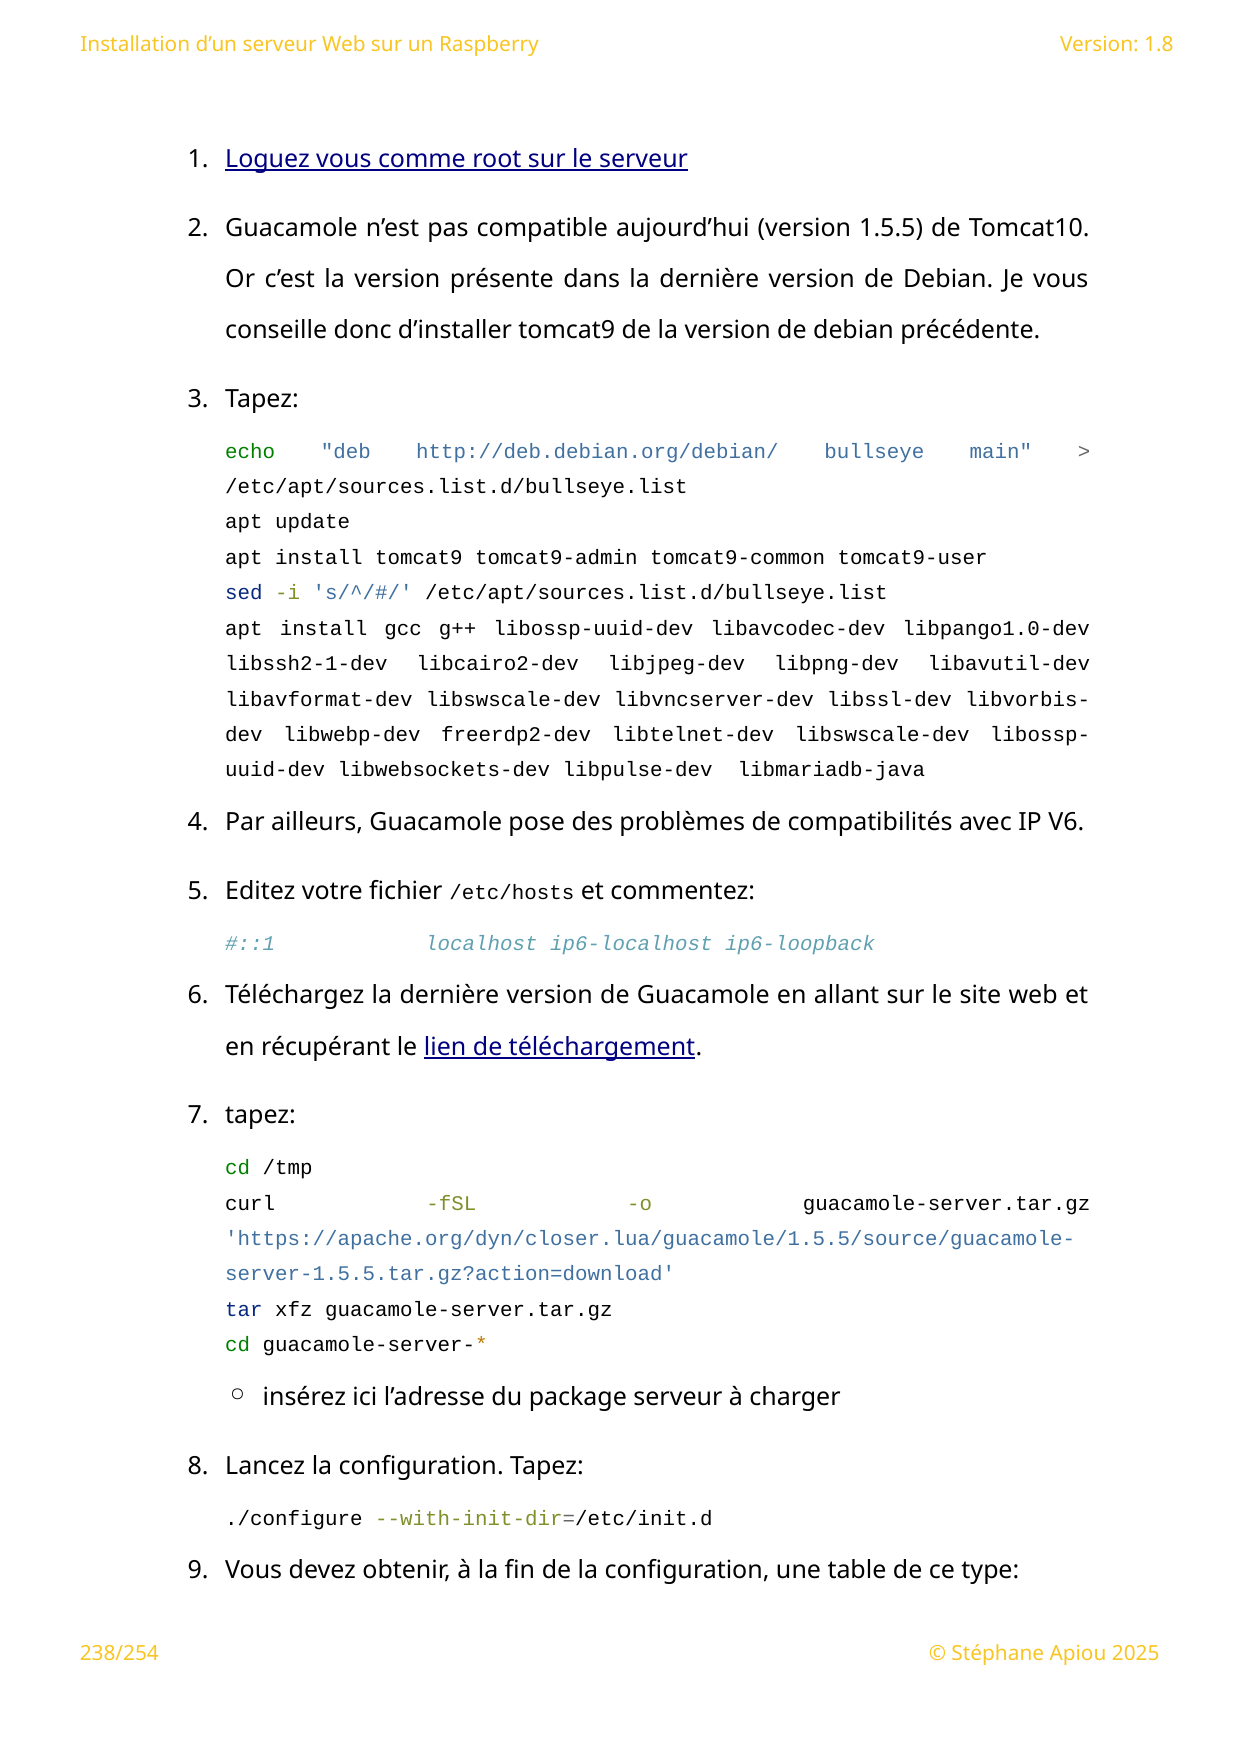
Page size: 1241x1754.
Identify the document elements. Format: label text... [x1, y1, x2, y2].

list apt install gcc g++ libossp-uuid-dev libavcodec-dev libpango1.0-dev libssh2-1-dev libcairo2-dev libjpeg-dev libpng-dev libavutil-dev libavformat-dev libswscale-dev libvncserver-dev libssl-dev libvorbis-dev libwebp-dev freerdp2-dev libtelnet-dev libswscale-dev libossp-uuid-dev libwebsockets-dev libpulse-dev libmariadb-java [187, 618, 1090, 783]
list tapez: [187, 1097, 1090, 1131]
list Par ailleurs, Guacamole pose des problèmes de compatibilités avec IP V6. [187, 804, 1090, 838]
list #::1 localhost ip6-localhost ip6-loopback [187, 933, 1090, 956]
list cd /tmp [187, 1157, 1090, 1181]
list tar xfz guacamole-server.tar.gz [187, 1299, 1090, 1322]
list Tapez: [187, 381, 1090, 415]
list Lancez la configuration. Tapez: [187, 1448, 1090, 1482]
list cd guacamole-server-* [187, 1334, 1090, 1358]
list sed -i 's/^/#/' /etc/apt/sources.list.d/bullseye.list [187, 582, 1090, 606]
list apt update [187, 512, 1090, 535]
list ./configure --with-init-dir=/etc/init.d [187, 1508, 1090, 1531]
list insérez ici l’adresse du package serveur à charger [225, 1379, 1090, 1413]
list Loguez vous comme root sur le serveur [187, 141, 1090, 175]
list Vous devez obtenir, à la fin de la configuration, une table de ce type: [187, 1552, 1090, 1586]
list Téléchargez la dernière version de Guacamole en allant sur le site web et en récupérant le lien de téléchargement. [187, 977, 1090, 1062]
list apt install tomcat9 tomcat9-admin tomcat9-common tomcat9-user [187, 547, 1090, 571]
list echo "deb http://deb.debian.org/debian/ bullseye main" > /etc/apt/sources.list.d/bullseye.list [187, 441, 1090, 500]
list Editez votre fichier /etc/hosts et commentez: [187, 873, 1090, 907]
list Guacamole n’est pas compatible aujourd’hui (version 1.5.5) de Tomcat10. Or c’est la version présente dans la dernière version de Debian. Je vous conseille donc d’installer tomcat9 de la version de debian précédente. [187, 210, 1090, 346]
list curl -fSL -o guacamole-server.tar.gz 'https://apache.org/dyn/closer.lua/guacamole/1.5.5/source/guacamole-server-1.5.5.tar.gz?action=download' [187, 1193, 1090, 1287]
